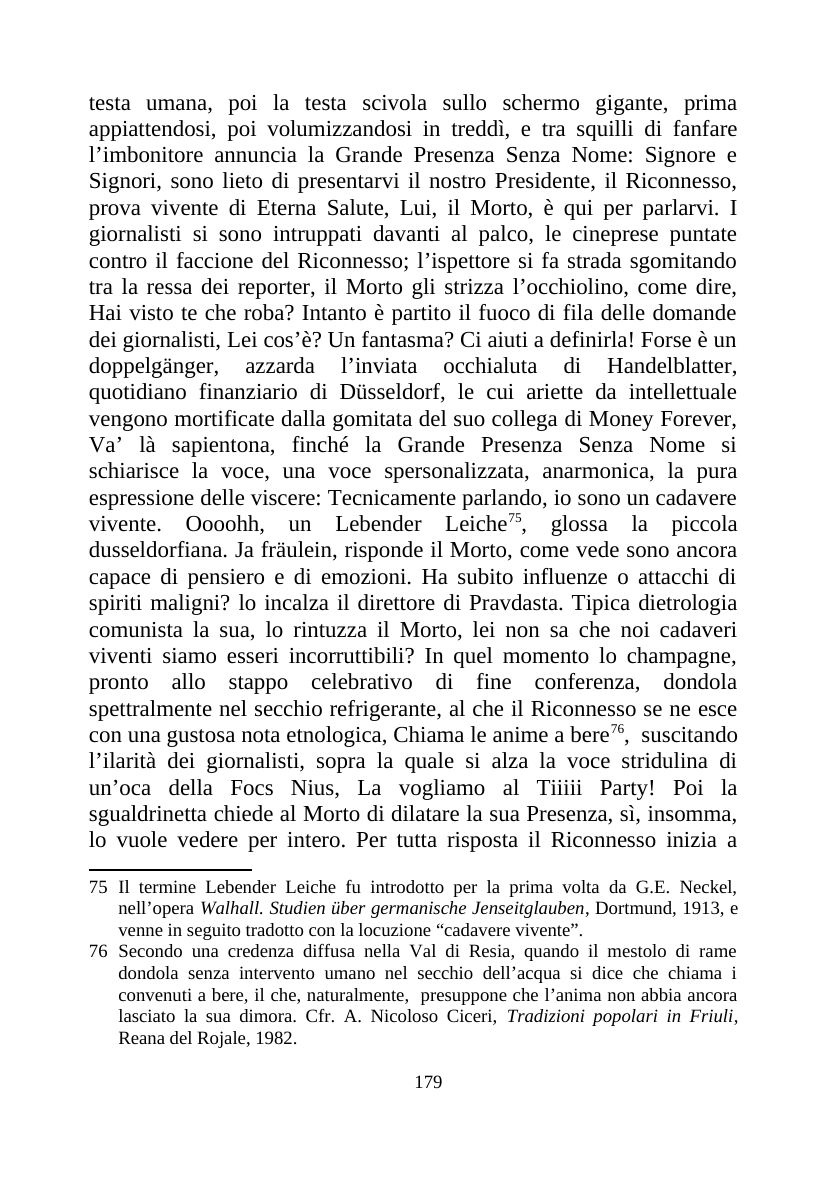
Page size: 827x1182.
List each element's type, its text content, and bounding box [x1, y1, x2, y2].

text testa umana, poi la testa scivola sullo schermo gigante, prima appiattendosi, poi volumizzandosi in treddì, e tra squilli di fanfare l’imbonitore annuncia la Grande Presenza Senza Nome: Signore e Signori, sono lieto di presentarvi il nostro Presidente, il Riconnesso, prova vivente di Eterna Salute, Lui, il Morto, è qui per parlarvi. I giornalisti si sono intruppati davanti al palco, le cineprese puntate contro il faccione del Riconnesso; l’ispettore si fa strada sgomitando tra la ressa dei reporter, il Morto gli strizza l’occhiolino, come dire, Hai visto te che roba? Intanto è partito il fuoco di fila delle domande dei giornalisti, Lei cos’è? Un fantasma? Ci aiuti a definirla! Forse è un doppelgänger, azzarda l’inviata occhialuta di Handelblatter, quotidiano finanziario di Düsseldorf, le cui ariette da intellettuale vengono mortificate dalla gomitata del suo collega di Money Forever, Va’ là sapientona, finché la Grande Presenza Senza Nome si schiarisce la voce, una voce spersonalizzata, anarmonica, la pura espressione delle viscere: Tecnicamente parlando, io sono un cadavere vivente. Oooohh, un Lebender Leiche, glossa la piccola dusseldorfiana. Ja fräulein, risponde il Morto, come vede sono ancora capace di pensiero e di emozioni. Ha subito influenze o attacchi di spiriti maligni? lo incalza il direttore di Pravdasta. Tipica dietrologia comunista la sua, lo rintuzza il Morto, lei non sa che noi cadaveri viventi siamo esseri incorruttibili? In quel momento lo champagne, pronto allo stappo celebrativo di fine conferenza, dondola spettralmente nel secchio refrigerante, al che il Riconnesso se ne esce con una gustosa nota etnologica, Chiama le anime a bere, suscitando l’ilarità dei giornalisti, sopra la quale si alza la voce stridulina di un’oca della Focs Nius, La vogliamo al Tiiiii Party! Poi la sgualdrinetta chiede al Morto di dilatare la sua Presenza, sì, insomma, lo vuole vedere per intero. Per tutta risposta il Riconnesso inizia a [89, 88, 738, 853]
text Secondo una credenza diffusa nella Val di Resia, quando il mestolo di rame dondola senza intervento umano nel secchio dell’acqua si dice che chiama i convenuti a bere, il che, naturalmente, presuppone che l’anima non abbia ancora lasciato la sua dimora. Cfr. A. Nicoloso Ciceri, Tradizioni popolari in Friuli, Reana del Rojale, 1982. [89, 940, 738, 1048]
text Il termine Lebender Leiche fu introdotto per la prima volta da G.E. Neckel, nell’opera Walhall. Studien über germanische Jenseitglauben, Dortmund, 1913, e venne in seguito tradotto con la locuzione “cadavere vivente”. [89, 876, 738, 940]
